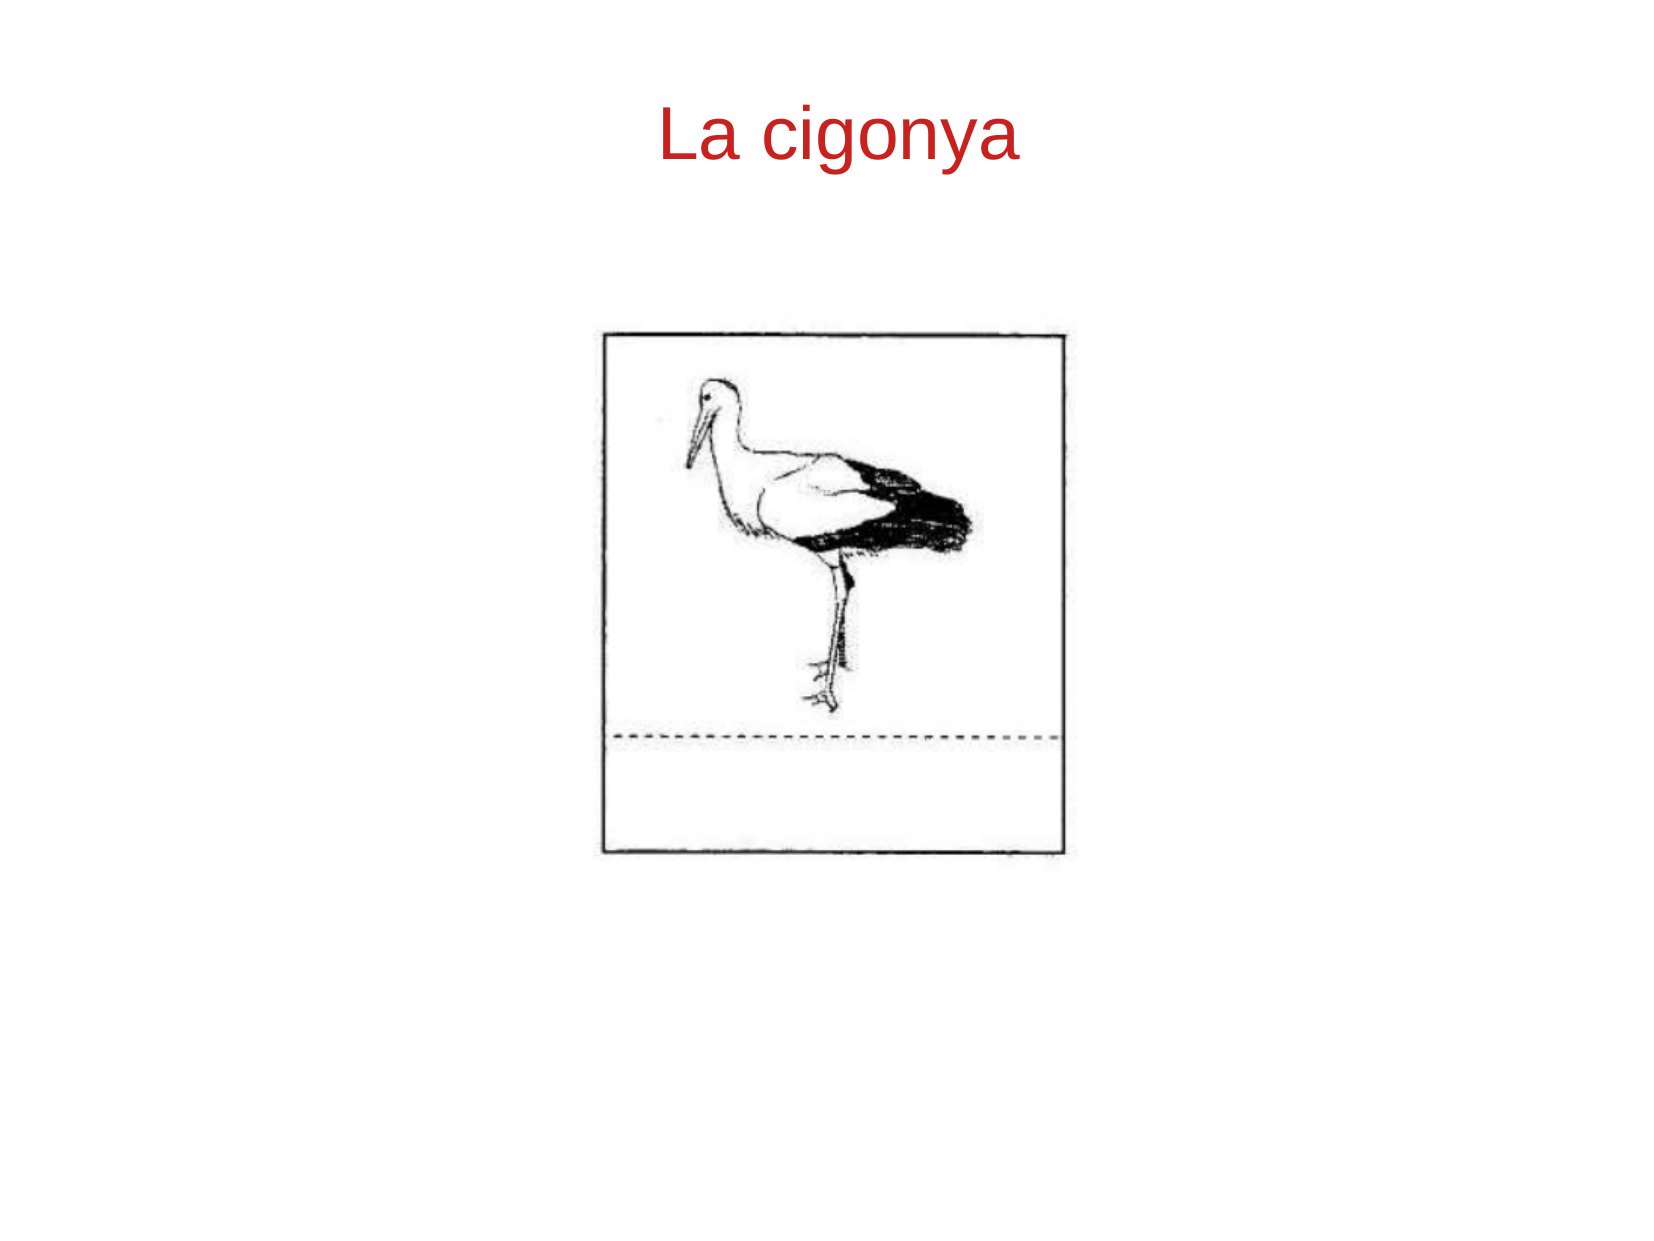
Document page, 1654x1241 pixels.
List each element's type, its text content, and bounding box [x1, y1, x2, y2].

text_box La cigonya [389, 58, 1288, 201]
picture [581, 291, 1094, 873]
